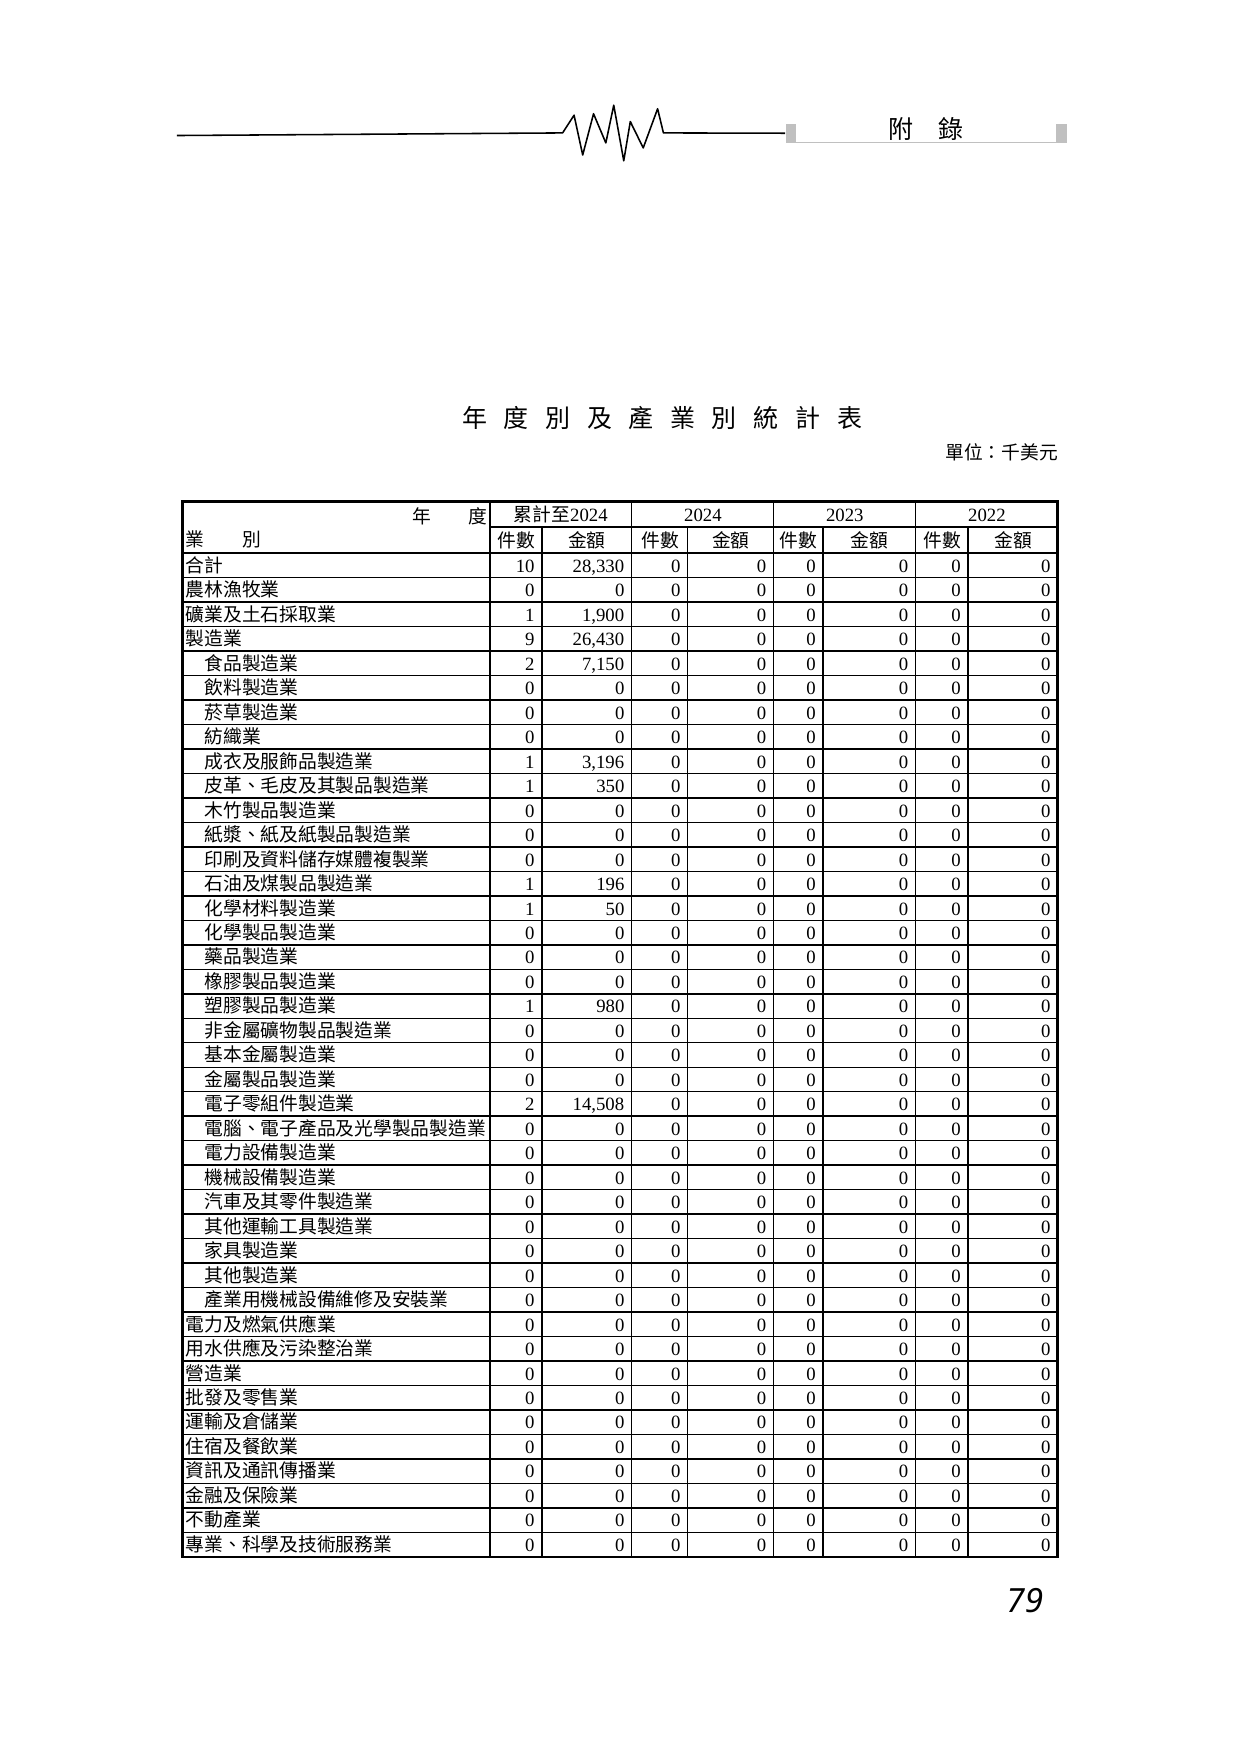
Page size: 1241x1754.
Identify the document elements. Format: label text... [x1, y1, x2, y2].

table_cell 0 [824, 1288, 915, 1311]
table_cell 印刷及資料儲存媒體複製業 [184, 848, 489, 871]
table_cell 0 [688, 750, 773, 773]
table_cell 0 [969, 897, 1056, 919]
table_cell 0 [688, 1337, 773, 1360]
table_cell 0 [916, 921, 967, 944]
table_cell 0 [969, 701, 1056, 724]
table_cell 0 [632, 774, 687, 797]
table_cell 0 [774, 946, 822, 968]
table_cell 0 [824, 627, 915, 650]
table_cell 0 [969, 774, 1056, 797]
table_cell 0 [969, 603, 1056, 626]
table_cell 0 [491, 1264, 541, 1287]
table_cell 0 [824, 1484, 915, 1507]
table_cell 0 [824, 1435, 915, 1458]
table_cell 0 [774, 1068, 822, 1091]
table_cell 0 [916, 701, 967, 724]
table_cell 7,150 [543, 652, 631, 675]
table_cell 0 [774, 1166, 822, 1189]
table_cell 0 [632, 1509, 687, 1531]
table_cell 0 [916, 1141, 967, 1164]
table_cell 0 [491, 676, 541, 699]
table_cell 0 [824, 676, 915, 699]
table_cell 0 [916, 1092, 967, 1115]
table_cell 0 [774, 627, 822, 650]
table_cell 0 [916, 1460, 967, 1482]
table_cell 0 [969, 1386, 1056, 1409]
table_cell 0 [543, 701, 631, 724]
table_cell 0 [543, 970, 631, 993]
table_cell 2 [491, 1092, 541, 1115]
table_cell 0 [916, 995, 967, 1017]
table_cell 0 [543, 725, 631, 748]
table_cell 0 [491, 1141, 541, 1164]
table_cell 0 [632, 1117, 687, 1140]
table_cell 0 [916, 1068, 967, 1091]
table_cell 0 [632, 995, 687, 1017]
table_cell 0 [491, 1288, 541, 1311]
table_cell 0 [916, 897, 967, 919]
table_cell 1 [491, 872, 541, 895]
table_cell 0 [969, 921, 1056, 944]
table_cell 件數 [632, 528, 687, 552]
table_cell 0 [491, 970, 541, 993]
table_cell 0 [774, 750, 822, 773]
table_cell 0 [491, 1460, 541, 1482]
table_cell 0 [688, 578, 773, 601]
table_cell 電力設備製造業 [184, 1141, 489, 1164]
table_cell 0 [969, 725, 1056, 748]
table_cell 0 [688, 774, 773, 797]
table_cell 26,430 [543, 627, 631, 650]
table_cell 0 [969, 823, 1056, 846]
table_cell 0 [916, 1239, 967, 1262]
table_cell 0 [491, 578, 541, 601]
table_cell 0 [824, 701, 915, 724]
table_cell 3,196 [543, 750, 631, 773]
table_cell 0 [632, 1166, 687, 1189]
table_cell 0 [824, 823, 915, 846]
table_header 2022 [916, 503, 1056, 526]
table_cell 0 [774, 1337, 822, 1360]
table_cell 9 [491, 627, 541, 650]
table_cell 0 [916, 970, 967, 993]
table_cell 機械設備製造業 [184, 1166, 489, 1189]
table_cell 0 [774, 799, 822, 822]
table_cell 0 [774, 1141, 822, 1164]
table_cell 0 [774, 1117, 822, 1140]
table_cell 0 [688, 554, 773, 577]
table_cell 0 [632, 1460, 687, 1482]
table_cell 0 [774, 1239, 822, 1262]
table_cell 0 [774, 1092, 822, 1115]
table_cell 0 [916, 1337, 967, 1360]
table_cell 0 [969, 1190, 1056, 1213]
table_cell 0 [632, 921, 687, 944]
table_cell 批發及零售業 [184, 1386, 489, 1409]
table_cell 980 [543, 995, 631, 1017]
table_cell 0 [824, 774, 915, 797]
table_cell 菸草製造業 [184, 701, 489, 724]
table_cell 藥品製造業 [184, 946, 489, 968]
table_cell 0 [916, 1043, 967, 1066]
table_cell 成衣及服飾品製造業 [184, 750, 489, 773]
table_cell 0 [543, 1288, 631, 1311]
text 年度別及產業別統計表 [183, 375, 1058, 438]
table_cell 0 [543, 1019, 631, 1042]
table_cell 0 [969, 1313, 1056, 1336]
table_cell 0 [543, 1362, 631, 1384]
table_cell 0 [774, 970, 822, 993]
table_cell 資訊及通訊傳播業 [184, 1460, 489, 1482]
table_cell 化學材料製造業 [184, 897, 489, 919]
table_cell 0 [774, 1190, 822, 1213]
table_cell 1 [491, 774, 541, 797]
table_cell 0 [969, 578, 1056, 601]
table_cell 0 [774, 995, 822, 1017]
table_cell 1,900 [543, 603, 631, 626]
table_cell 合計 [184, 554, 489, 577]
table_cell 0 [543, 1435, 631, 1458]
table_header 2023 [774, 503, 915, 526]
table_cell 0 [969, 872, 1056, 895]
table_cell 0 [491, 1435, 541, 1458]
table_cell 0 [824, 652, 915, 675]
table_cell 0 [969, 652, 1056, 675]
table_cell 0 [969, 848, 1056, 871]
table_cell 0 [688, 603, 773, 626]
table_cell 14,508 [543, 1092, 631, 1115]
table_cell 0 [491, 701, 541, 724]
table_cell 非金屬礦物製品製造業 [184, 1019, 489, 1042]
table_cell 0 [632, 554, 687, 577]
table_cell 0 [774, 1533, 822, 1556]
table_cell 0 [824, 1141, 915, 1164]
table_cell 0 [688, 946, 773, 968]
table_cell 0 [632, 946, 687, 968]
table_cell 1 [491, 750, 541, 773]
table_cell 0 [916, 1411, 967, 1433]
table_cell 0 [774, 554, 822, 577]
table_cell 0 [632, 1092, 687, 1115]
table_cell 橡膠製品製造業 [184, 970, 489, 993]
table_cell 運輸及倉儲業 [184, 1411, 489, 1433]
table_cell 0 [632, 750, 687, 773]
table_cell 0 [824, 750, 915, 773]
table_cell 0 [543, 1386, 631, 1409]
table_cell 金融及保險業 [184, 1484, 489, 1507]
table_cell 0 [688, 1239, 773, 1262]
table_cell 0 [632, 1215, 687, 1238]
table_cell 0 [916, 1288, 967, 1311]
table_cell 0 [824, 1264, 915, 1287]
table_cell 0 [688, 701, 773, 724]
table_cell 0 [824, 578, 915, 601]
table_cell 電力及燃氣供應業 [184, 1313, 489, 1336]
table_cell 0 [774, 897, 822, 919]
table_cell 0 [632, 1484, 687, 1507]
table_cell 0 [824, 897, 915, 919]
table_cell 塑膠製品製造業 [184, 995, 489, 1017]
table_cell 0 [543, 1190, 631, 1213]
table_cell 0 [688, 897, 773, 919]
table_cell 0 [688, 1484, 773, 1507]
table_cell 0 [969, 1411, 1056, 1433]
table_cell 0 [824, 872, 915, 895]
table_cell 0 [969, 1288, 1056, 1311]
table_cell 0 [543, 921, 631, 944]
table_cell 0 [632, 701, 687, 724]
table_cell 0 [491, 1239, 541, 1262]
table_cell 0 [774, 652, 822, 675]
table_cell 0 [824, 799, 915, 822]
table_cell 0 [491, 1190, 541, 1213]
table_cell 0 [491, 1019, 541, 1042]
text 單位：千美元 [183, 438, 1058, 465]
table_cell 0 [491, 1215, 541, 1238]
table_cell 1 [491, 897, 541, 919]
table_cell 0 [774, 1460, 822, 1482]
table_cell 2 [491, 652, 541, 675]
table_cell 0 [824, 725, 915, 748]
table_cell 0 [916, 603, 967, 626]
table_cell 0 [688, 1019, 773, 1042]
table_cell 0 [688, 1460, 773, 1482]
table_cell 0 [632, 1386, 687, 1409]
table_cell 0 [916, 750, 967, 773]
table_cell 0 [969, 1141, 1056, 1164]
table_cell 0 [824, 1215, 915, 1238]
table_cell 0 [491, 1117, 541, 1140]
table_cell 0 [688, 995, 773, 1017]
table_cell 350 [543, 774, 631, 797]
table_cell 0 [969, 995, 1056, 1017]
table_cell 0 [632, 799, 687, 822]
table_cell 0 [824, 1068, 915, 1091]
table_cell 0 [824, 554, 915, 577]
table_cell 0 [824, 1509, 915, 1531]
table_cell 0 [632, 652, 687, 675]
table_cell 農林漁牧業 [184, 578, 489, 601]
table_cell 0 [969, 1337, 1056, 1360]
table_cell 0 [491, 799, 541, 822]
table_cell 0 [916, 1166, 967, 1189]
table_cell 金額 [543, 528, 631, 552]
table_cell 0 [543, 1509, 631, 1531]
table_cell 0 [688, 725, 773, 748]
table_cell 0 [688, 627, 773, 650]
table_cell 0 [916, 1215, 967, 1238]
table_cell 0 [688, 799, 773, 822]
table_cell 紡織業 [184, 725, 489, 748]
table_cell 0 [491, 1337, 541, 1360]
table_cell 0 [824, 1239, 915, 1262]
table_cell 0 [688, 652, 773, 675]
table_cell 0 [774, 1362, 822, 1384]
table_cell 0 [774, 1411, 822, 1433]
table_cell 0 [688, 1215, 773, 1238]
table_cell 件數 [916, 528, 967, 552]
table_cell 0 [491, 1386, 541, 1409]
table_cell 0 [632, 897, 687, 919]
table_cell 0 [916, 554, 967, 577]
table_cell 0 [969, 1215, 1056, 1238]
table_cell 飲料製造業 [184, 676, 489, 699]
table_cell 0 [774, 921, 822, 944]
table_cell 0 [688, 1190, 773, 1213]
table_cell 0 [774, 823, 822, 846]
table_cell 汽車及其零件製造業 [184, 1190, 489, 1213]
table_cell 0 [543, 1337, 631, 1360]
table_cell 0 [688, 1092, 773, 1115]
table_cell 金額 [824, 528, 915, 552]
table_cell 件數 [491, 528, 541, 552]
table_cell 電腦、電子產品及光學製品製造業 [184, 1117, 489, 1140]
table_cell 0 [824, 1362, 915, 1384]
table_cell 0 [632, 1141, 687, 1164]
table_cell 0 [824, 970, 915, 993]
table_cell 0 [969, 1264, 1056, 1287]
table_cell 0 [969, 799, 1056, 822]
table_cell 0 [824, 1533, 915, 1556]
table_cell 0 [916, 1313, 967, 1336]
table_cell 0 [688, 848, 773, 871]
table_cell 0 [688, 1264, 773, 1287]
table_cell 0 [774, 848, 822, 871]
table_cell 0 [632, 676, 687, 699]
table_cell 0 [774, 1215, 822, 1238]
table_cell 0 [632, 848, 687, 871]
table_cell 0 [688, 1411, 773, 1433]
table_cell 0 [824, 946, 915, 968]
table_cell 0 [916, 1533, 967, 1556]
table_cell 0 [916, 676, 967, 699]
table_cell 0 [632, 1435, 687, 1458]
table_cell 營造業 [184, 1362, 489, 1384]
table_cell 0 [632, 578, 687, 601]
table_cell 0 [688, 970, 773, 993]
table_cell 0 [774, 1386, 822, 1409]
table_cell 0 [774, 603, 822, 626]
table_cell 0 [543, 1117, 631, 1140]
table_cell 1 [491, 603, 541, 626]
table_cell 0 [774, 725, 822, 748]
table_cell 0 [543, 1533, 631, 1556]
table_cell 食品製造業 [184, 652, 489, 675]
table_cell 木竹製品製造業 [184, 799, 489, 822]
table_cell 0 [688, 1509, 773, 1531]
table_cell 0 [774, 676, 822, 699]
table_cell 0 [916, 1386, 967, 1409]
table_cell 0 [543, 1239, 631, 1262]
table_cell 0 [632, 1337, 687, 1360]
table_cell 石油及煤製品製造業 [184, 872, 489, 895]
table_header 累計至2024 [491, 503, 631, 526]
table_cell 0 [969, 1043, 1056, 1066]
table_cell 0 [543, 823, 631, 846]
table_cell 0 [824, 1117, 915, 1140]
table_cell 0 [969, 1484, 1056, 1507]
table_cell 0 [491, 946, 541, 968]
table_cell 50 [543, 897, 631, 919]
table_cell 0 [916, 725, 967, 748]
table_cell 0 [916, 872, 967, 895]
table_cell 0 [543, 1043, 631, 1066]
table_cell 0 [632, 1190, 687, 1213]
table_cell 基本金屬製造業 [184, 1043, 489, 1066]
table_header 2024 [632, 503, 773, 526]
table_cell 0 [774, 1019, 822, 1042]
table_cell 28,330 [543, 554, 631, 577]
table_cell 0 [969, 676, 1056, 699]
table_cell 0 [543, 1068, 631, 1091]
table_cell 0 [969, 554, 1056, 577]
table_cell 0 [491, 1411, 541, 1433]
table_cell 0 [916, 1362, 967, 1384]
table_cell 0 [824, 1337, 915, 1360]
table_cell 0 [774, 774, 822, 797]
table_cell 0 [969, 627, 1056, 650]
table_cell 件數 [774, 528, 822, 552]
table_cell 不動產業 [184, 1509, 489, 1531]
table_cell 0 [774, 701, 822, 724]
table_cell 0 [916, 799, 967, 822]
table_cell 0 [774, 1313, 822, 1336]
table_cell 0 [774, 1288, 822, 1311]
table_cell 0 [491, 1484, 541, 1507]
table_cell 0 [969, 1117, 1056, 1140]
table_cell 0 [969, 1166, 1056, 1189]
table_cell 0 [688, 872, 773, 895]
table_cell 0 [969, 1533, 1056, 1556]
table_cell 化學製品製造業 [184, 921, 489, 944]
table_cell 其他運輸工具製造業 [184, 1215, 489, 1238]
table_cell 紙漿、紙及紙製品製造業 [184, 823, 489, 846]
table_cell 10 [491, 554, 541, 577]
table_cell 0 [916, 1264, 967, 1287]
table_cell 0 [543, 1313, 631, 1336]
table_cell 0 [632, 1362, 687, 1384]
table_cell 0 [969, 1068, 1056, 1091]
table_cell 0 [824, 1092, 915, 1115]
table_cell 金屬製品製造業 [184, 1068, 489, 1091]
table_cell 0 [969, 946, 1056, 968]
table_cell 0 [824, 995, 915, 1017]
table_cell 0 [916, 578, 967, 601]
table_cell 0 [969, 970, 1056, 993]
table_header 年 度 業 別 [184, 503, 489, 552]
table_cell 用水供應及污染整治業 [184, 1337, 489, 1360]
table_cell 0 [688, 1166, 773, 1189]
table_cell 0 [688, 921, 773, 944]
table_cell 0 [688, 1141, 773, 1164]
table_cell 0 [824, 848, 915, 871]
table_cell 0 [774, 1509, 822, 1531]
table_cell 0 [824, 1019, 915, 1042]
table_cell 0 [543, 799, 631, 822]
table_cell 0 [969, 1362, 1056, 1384]
table_cell 0 [916, 774, 967, 797]
table_cell 0 [491, 1043, 541, 1066]
table_cell 0 [916, 848, 967, 871]
table_cell 0 [632, 872, 687, 895]
table_cell 0 [543, 1141, 631, 1164]
table_cell 0 [916, 823, 967, 846]
table_cell 0 [824, 1043, 915, 1066]
table_cell 0 [632, 725, 687, 748]
table_cell 0 [688, 1362, 773, 1384]
table_cell 家具製造業 [184, 1239, 489, 1262]
table_cell 0 [688, 1117, 773, 1140]
table_cell 專業、科學及技術服務業 [184, 1533, 489, 1556]
table_cell 0 [688, 1435, 773, 1458]
table_cell 金額 [969, 528, 1056, 552]
table_cell 0 [916, 1484, 967, 1507]
table_cell 0 [491, 848, 541, 871]
table_cell 0 [969, 1435, 1056, 1458]
table_cell 0 [774, 872, 822, 895]
table_cell 0 [491, 1509, 541, 1531]
table_cell 0 [543, 1264, 631, 1287]
table_cell 0 [491, 1533, 541, 1556]
table_cell 產業用機械設備維修及安裝業 [184, 1288, 489, 1311]
table_cell 0 [543, 946, 631, 968]
table_cell 1 [491, 995, 541, 1017]
table_cell 0 [632, 823, 687, 846]
table_cell 電子零組件製造業 [184, 1092, 489, 1115]
table_cell 0 [916, 1190, 967, 1213]
table_cell 0 [916, 1435, 967, 1458]
table_cell 0 [916, 1019, 967, 1042]
table_cell 0 [969, 1092, 1056, 1115]
table_cell 0 [688, 1288, 773, 1311]
table_cell 0 [632, 1019, 687, 1042]
table_cell 0 [916, 652, 967, 675]
table_cell 0 [774, 1435, 822, 1458]
table_cell 0 [688, 1043, 773, 1066]
table_cell 0 [632, 1239, 687, 1262]
table_cell 0 [491, 1313, 541, 1336]
table_cell 0 [491, 823, 541, 846]
table_cell 0 [543, 1484, 631, 1507]
table_cell 0 [824, 1190, 915, 1213]
table_cell 礦業及土石採取業 [184, 603, 489, 626]
table_cell 0 [632, 970, 687, 993]
table_cell 0 [688, 1533, 773, 1556]
table_cell 0 [774, 1264, 822, 1287]
table_cell 0 [824, 1411, 915, 1433]
table_cell 0 [491, 1166, 541, 1189]
table_cell 0 [688, 676, 773, 699]
table_cell 0 [491, 1068, 541, 1091]
table_cell 0 [824, 921, 915, 944]
table_cell 0 [491, 921, 541, 944]
table_cell 0 [688, 823, 773, 846]
table_cell 0 [543, 1166, 631, 1189]
table_cell 0 [632, 1043, 687, 1066]
table_cell 0 [916, 1117, 967, 1140]
table_cell 0 [688, 1386, 773, 1409]
table_cell 0 [543, 848, 631, 871]
table_cell 196 [543, 872, 631, 895]
table_cell 0 [969, 1019, 1056, 1042]
table_cell 0 [543, 1411, 631, 1433]
table_cell 其他製造業 [184, 1264, 489, 1287]
table_cell 0 [824, 1386, 915, 1409]
table_cell 0 [491, 725, 541, 748]
table_cell 0 [824, 1166, 915, 1189]
table_cell 0 [688, 1068, 773, 1091]
table_cell 0 [824, 603, 915, 626]
table_cell 0 [916, 946, 967, 968]
table_cell 0 [632, 1533, 687, 1556]
table_cell 0 [969, 1509, 1056, 1531]
table_cell 0 [969, 1460, 1056, 1482]
table_cell 住宿及餐飲業 [184, 1435, 489, 1458]
table_cell 0 [543, 578, 631, 601]
table_cell 0 [824, 1460, 915, 1482]
table_cell 0 [632, 603, 687, 626]
table_cell 0 [543, 1460, 631, 1482]
table_cell 0 [824, 1313, 915, 1336]
table_cell 0 [632, 627, 687, 650]
table_cell 皮革、毛皮及其製品製造業 [184, 774, 489, 797]
table_cell 0 [543, 676, 631, 699]
table_cell 0 [916, 1509, 967, 1531]
table_cell 0 [774, 578, 822, 601]
table_cell 0 [632, 1313, 687, 1336]
table_cell 0 [916, 627, 967, 650]
table_cell 0 [632, 1068, 687, 1091]
table_cell 製造業 [184, 627, 489, 650]
table_cell 0 [969, 1239, 1056, 1262]
table_cell 0 [632, 1288, 687, 1311]
table_cell 金額 [688, 528, 773, 552]
table_cell 0 [774, 1043, 822, 1066]
table_cell 0 [688, 1313, 773, 1336]
table_cell 0 [969, 750, 1056, 773]
table_cell 0 [632, 1411, 687, 1433]
table_cell 0 [632, 1264, 687, 1287]
table_cell 0 [491, 1362, 541, 1384]
table_cell 0 [774, 1484, 822, 1507]
table_cell 0 [543, 1215, 631, 1238]
